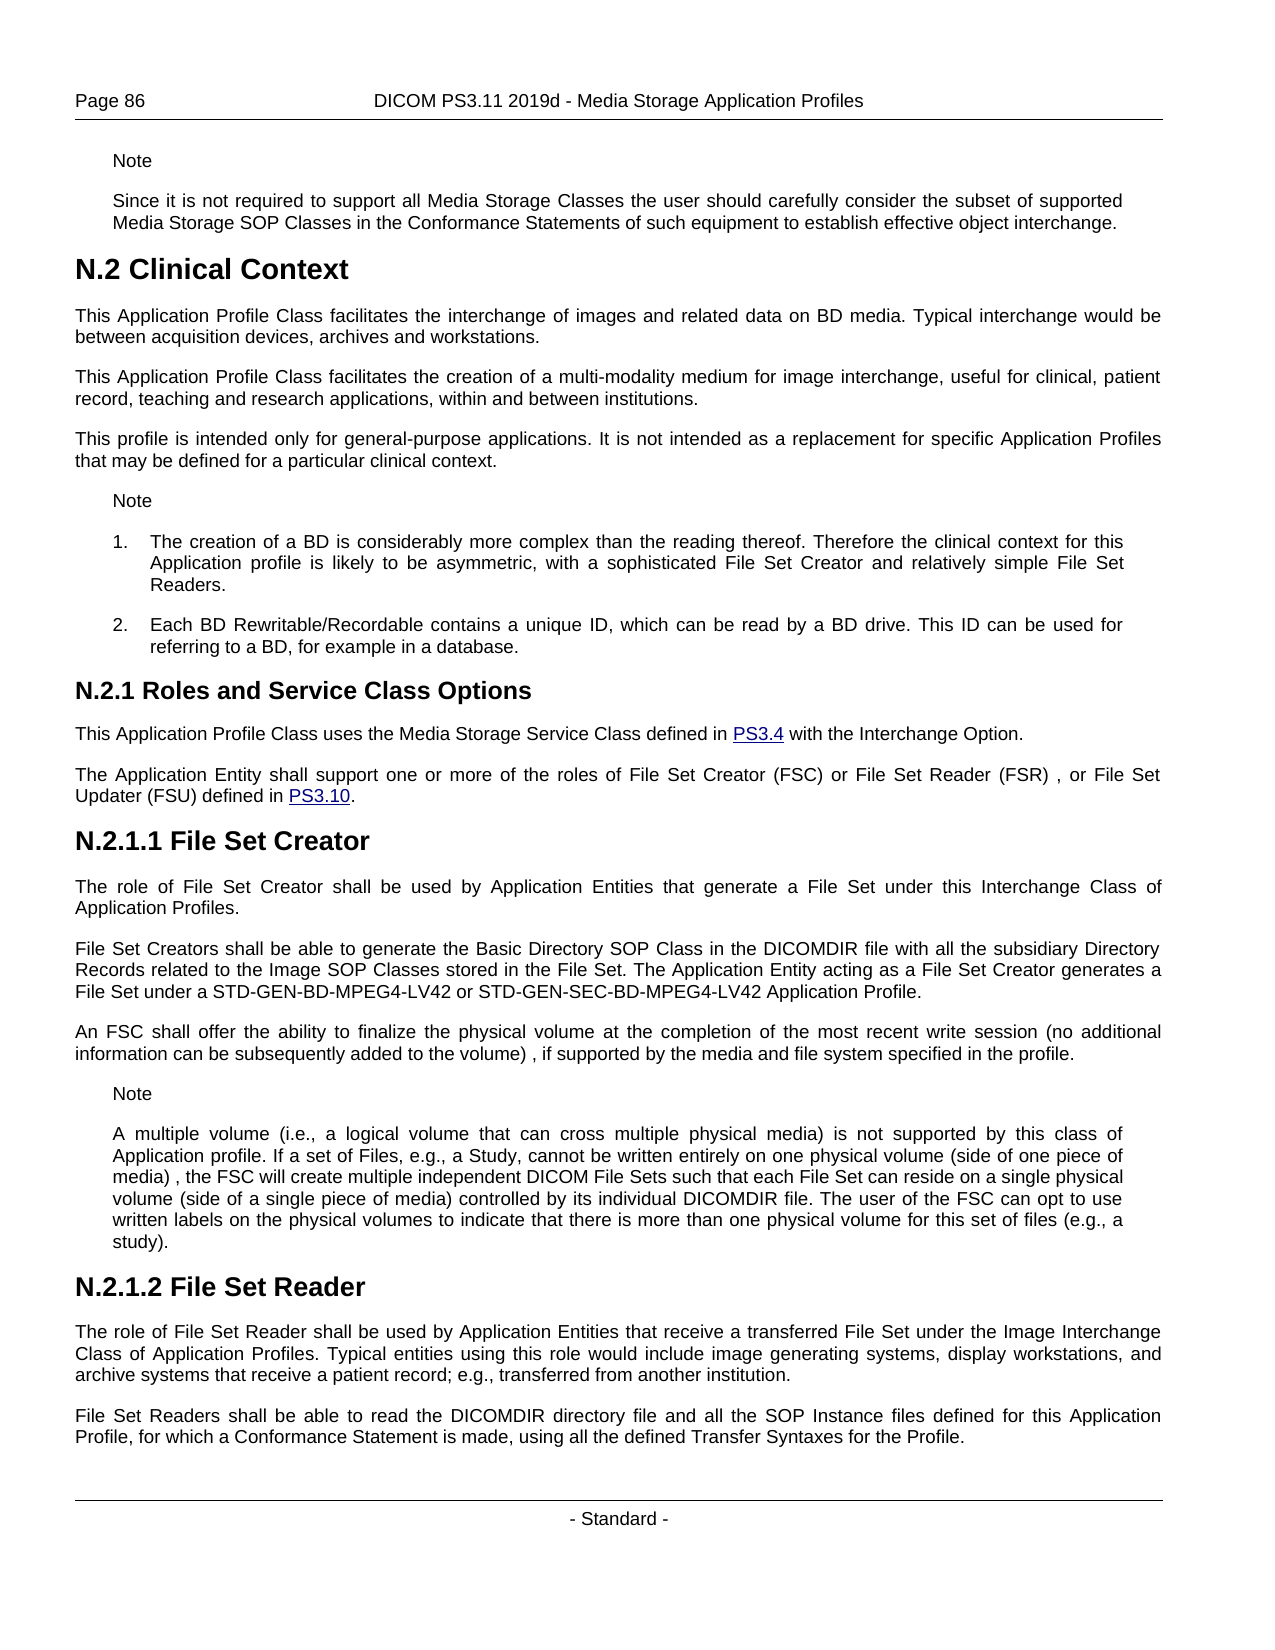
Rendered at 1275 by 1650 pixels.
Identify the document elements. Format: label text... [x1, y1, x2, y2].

text A multiple volume (i.e., a logical volume that can cross multiple physical media) is not supported by this class of Application profile. If a set of Files, e.g., a Study, cannot be written entirely on one physical volume (side of one piece of media) , the FSC will create multiple independent DICOM File Sets such that each File Set can reside on a single physical volume (side of a single piece of media) controlled by its individual DICOMDIR file. The user of the FSC can opt to use written labels on the physical volumes to indicate that there is more than one physical volume for this set of files (e.g., a study). [112, 1123, 1125, 1252]
text N.2 Clinical Context [75, 252, 1162, 286]
text N.2.1 Roles and Service Class Options [75, 676, 1162, 704]
text The role of File Set Creator shall be used by Application Entities that generate a File Set under this Interchange Class of Application Profiles. [75, 875, 1162, 918]
text This Application Profile Class facilitates the interchange of images and related data on BD media. Typical interchange would be between acquisition devices, archives and workstations. [75, 304, 1162, 348]
text Note [112, 150, 1125, 172]
text An FSC shall offer the ability to finalize the physical volume at the completion of the most recent write session (no additional information can be subsequently added to the volume) , if supported by the media and file system specified in the profile. [75, 1021, 1162, 1064]
text Since it is not required to support all Media Storage Classes the user should carefully consider the subset of supported Media Storage SOP Classes in the Conformance Statements of such equipment to establish effective object interchange. [112, 190, 1125, 233]
text The Application Entity shall support one or more of the roles of File Set Creator (FSC) or File Set Reader (FSR) , or File Set Updater (FSU) defined in PS3.10. [75, 763, 1162, 807]
text N.2.1.1 File Set Creator [75, 825, 1162, 857]
text File Set Readers shall be able to read the DICOMDIR directory file and all the SOP Instance files defined for this Application Profile, for which a Conformance Statement is made, using all the defined Transfer Syntaxes for the Profile. [75, 1404, 1162, 1448]
text This profile is intended only for general-purpose applications. It is not intended as a replacement for specific Application Profiles that may be defined for a particular clinical context. [75, 428, 1162, 471]
text 2. Each BD Rewritable/Recordable contains a unique ID, which can be read by a BD drive. This ID can be used for referring to a BD, for example in a database. [112, 614, 1125, 657]
text File Set Creators shall be able to generate the Basic Directory SOP Class in the DICOMDIR file with all the subsidiary Directory Records related to the Image SOP Classes stored in the File Set. The Application Entity acting as a File Set Creator generates a File Set under a STD-GEN-BD-MPEG4-LV42 or STD-GEN-SEC-BD-MPEG4-LV42 Application Profile. [75, 937, 1162, 1002]
text N.2.1.2 File Set Reader [75, 1271, 1162, 1302]
text 1. The creation of a BD is considerably more complex than the reading thereof. Therefore the clinical context for this Application profile is likely to be asymmetric, with a sophisticated File Set Creator and relatively simple File Set Readers. [112, 530, 1125, 595]
text This Application Profile Class facilitates the creation of a multi-modality medium for image interchange, useful for clinical, patient record, teaching and research applications, within and between institutions. [75, 366, 1162, 409]
text This Application Profile Class uses the Media Storage Service Class defined in PS3.4 with the Interchange Option. [75, 723, 1162, 745]
text The role of File Set Reader shall be used by Application Entities that receive a transferred File Set under the Image Interchange Class of Application Profiles. Typical entities using this role would include image generating systems, display workstations, and archive systems that receive a patient record; e.g., transferred from another institution. [75, 1321, 1162, 1386]
text Note [112, 1083, 1125, 1104]
text Note [112, 490, 1125, 512]
